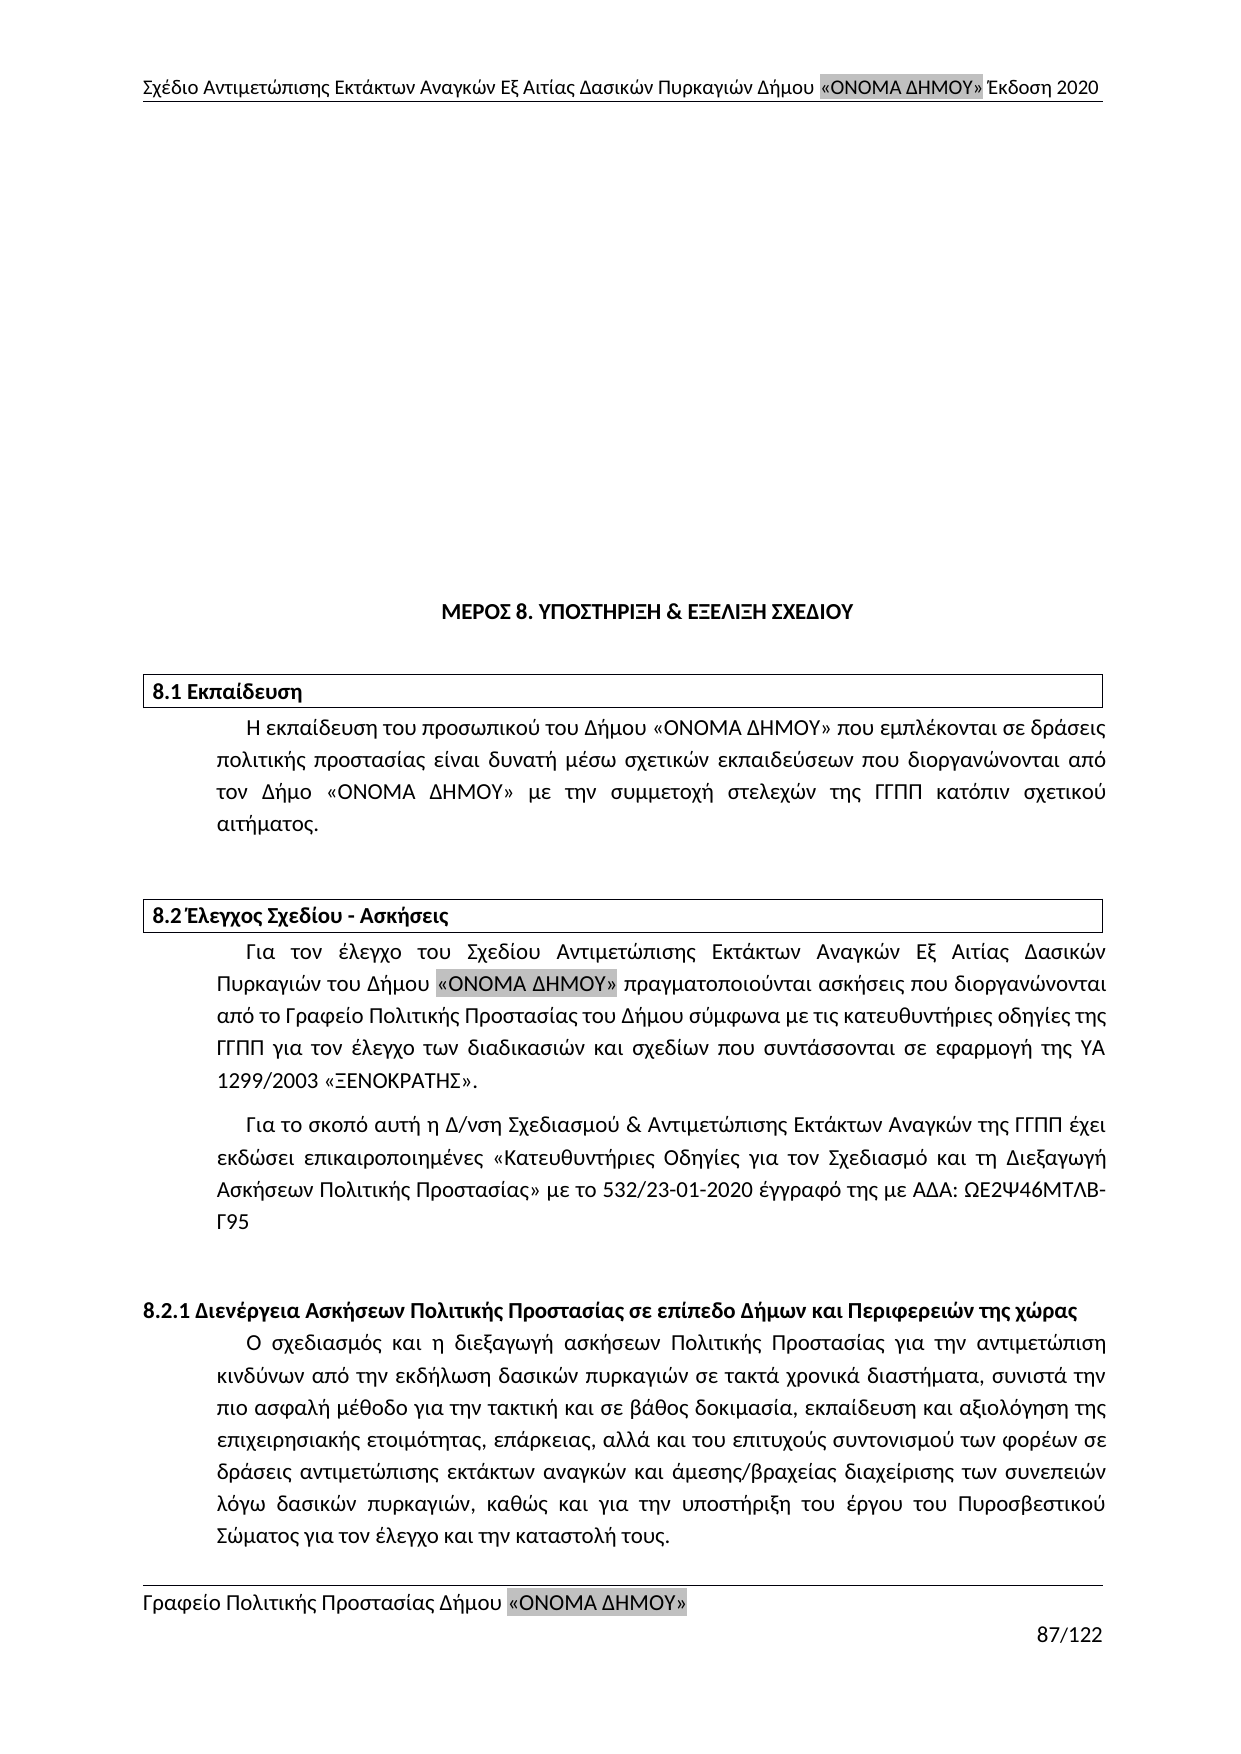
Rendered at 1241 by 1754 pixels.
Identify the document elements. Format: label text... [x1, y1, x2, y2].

subtitle 8.2.1 Διενέργεια Ασκήσεων Πολιτικής Προστασίας σε επίπεδο Δήμων και Περιφερειών της χώρας [143, 1296, 1103, 1324]
subtitle 8.1 Εκπαίδευση [144, 675, 1102, 707]
text Ο σχεδιασμός και η διεξαγωγή ασκήσεων Πολιτικής Προστασίας για την αντιμετώπιση κινδύνων από την εκδήλωση δασικών πυρκαγιών σε τακτά χρονικά διαστήματα, συνιστά την πιο ασφαλή μέθοδο για την τακτική και σε βάθος δοκιμασία, εκπαίδευση και αξιολόγηση της επιχειρησιακής ετοιμότητας, επάρκειας, αλλά και του επιτυχούς συντονισμού των φορέων σε δράσεις αντιμετώπισης εκτάκτων αναγκών και άμεσης/βραχείας διαχείρισης των συνεπειών λόγω δασικών πυρκαγιών, καθώς και για την υποστήριξη του έργου του Πυροσβεστικού Σώματος για τον έλεγχο και την καταστολή τους. [217, 1328, 1107, 1550]
subtitle ΜΕΡΟΣ 8. ΥΠΟΣΤΗΡΙΞΗ & ΕΞΕΛΙΞΗ ΣΧΕΔΙΟΥ [187, 597, 1107, 625]
subtitle 8.2 Έλεγχος Σχεδίου - Ασκήσεις [144, 900, 1102, 932]
text Η εκπαίδευση του προσωπικού του Δήμου «ΟΝΟΜΑ ΔΗΜΟΥ» που εμπλέκονται σε δράσεις πολιτικής προστασίας είναι δυνατή μέσω σχετικών εκπαιδεύσεων που διοργανώνονται από τον Δήμο «ΟΝΟΜΑ ΔΗΜΟΥ» με την συμμετοχή στελεχών της ΓΓΠΠ κατόπιν σχετικού αιτήματος. [217, 713, 1107, 837]
text Για τον έλεγχο του Σχεδίου Αντιμετώπισης Εκτάκτων Αναγκών Εξ Αιτίας Δασικών Πυρκαγιών του Δήμου «ΟΝΟΜΑ ΔΗΜΟΥ» πραγματοποιούνται ασκήσεις που διοργανώνονται από το Γραφείο Πολιτικής Προστασίας του Δήμου σύμφωνα με τις κατευθυντήριες οδηγίες της ΓΓΠΠ για τον έλεγχο των διαδικασιών και σχεδίων που συντάσσονται σε εφαρμογή της ΥΑ 1299/2003 «ΞΕΝΟΚΡΑΤΗΣ». [217, 937, 1107, 1094]
text Για το σκοπό αυτή η Δ/νση Σχεδιασμού & Αντιμετώπισης Εκτάκτων Αναγκών της ΓΓΠΠ έχει εκδώσει επικαιροποιημένες «Κατευθυντήριες Οδηγίες για τον Σχεδιασμό και τη Διεξαγωγή Ασκήσεων Πολιτικής Προστασίας» με το 532/23-01-2020 έγγραφό της με ΑΔΑ: ΩΕ2Ψ46ΜΤΛΒ-Γ95 [217, 1110, 1107, 1235]
